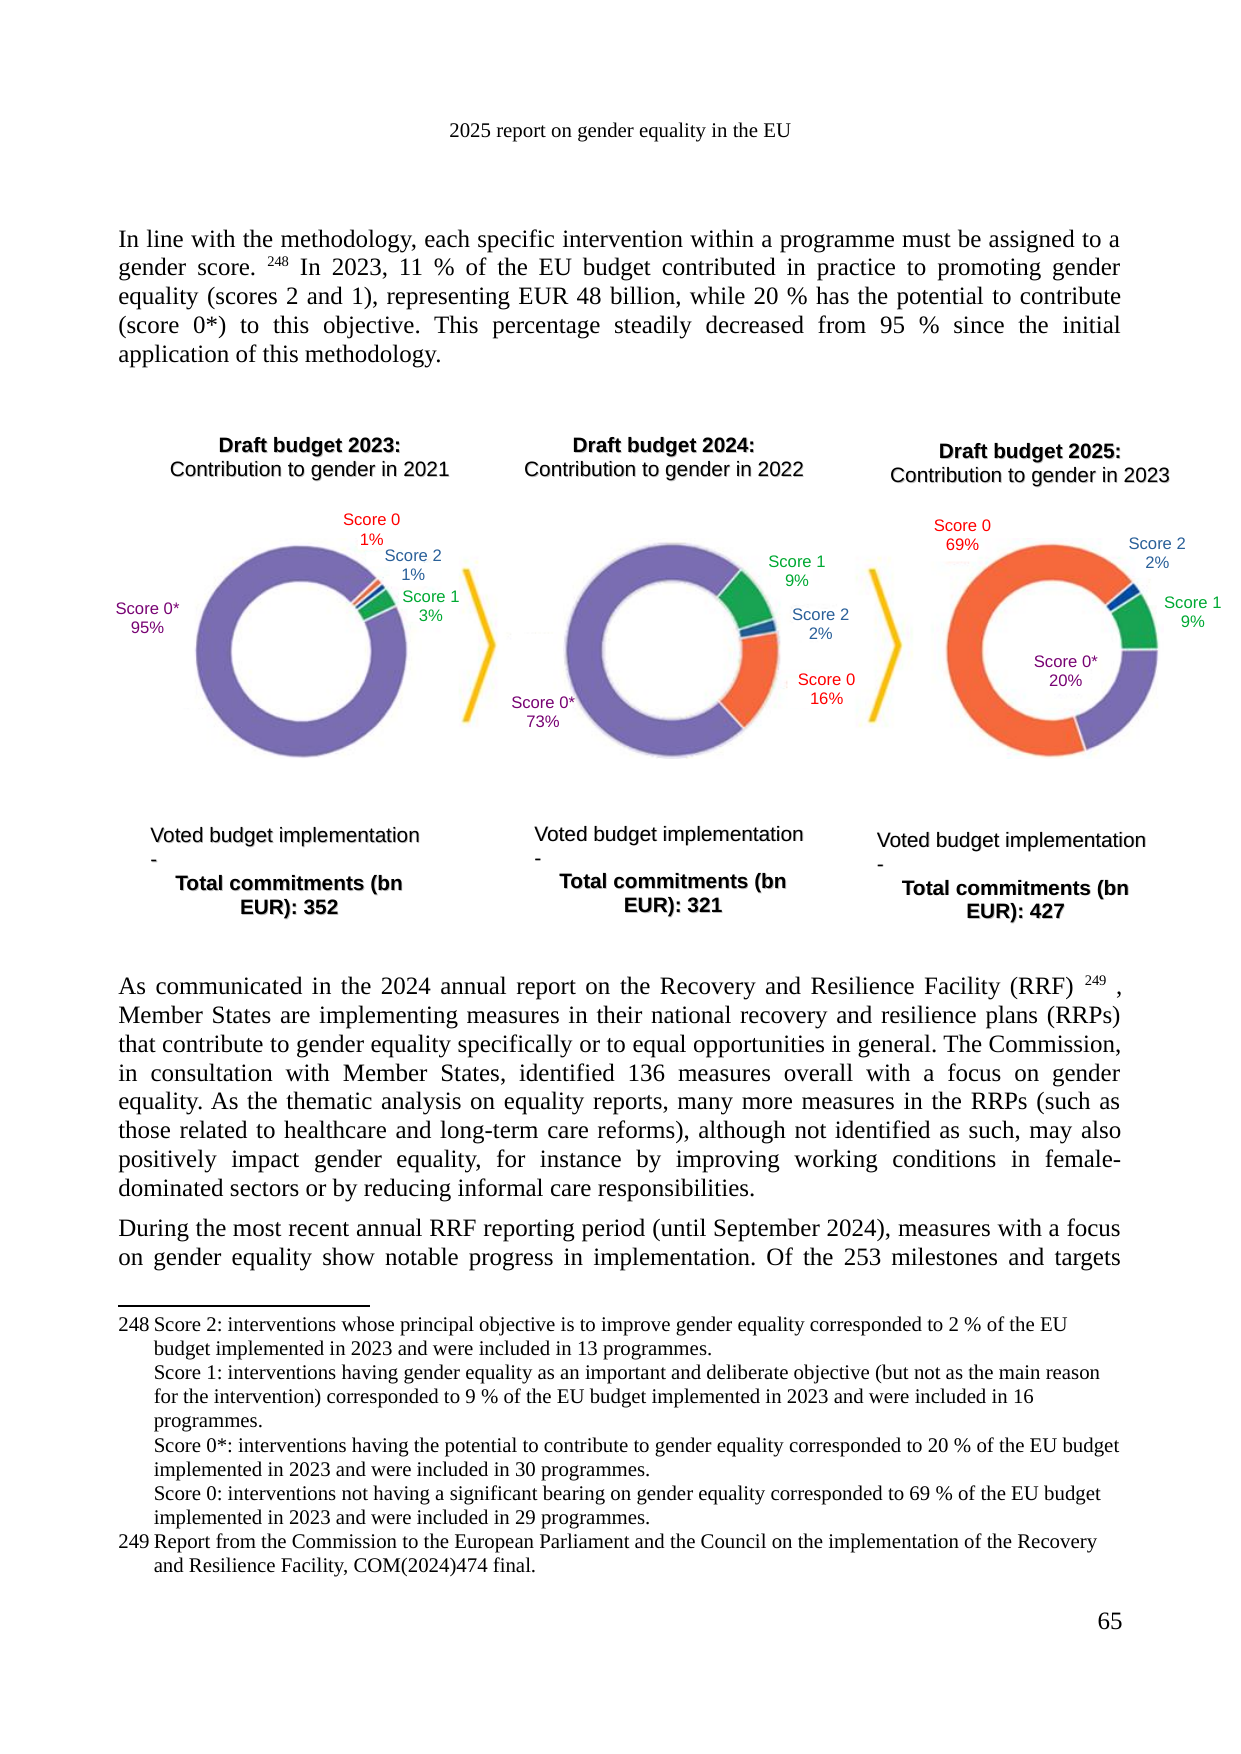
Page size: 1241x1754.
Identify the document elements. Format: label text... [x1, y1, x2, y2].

text As communicated in the 2024 annual report on the Recovery and Resilience Facility (RRF) , Member States are implementing measures in their national recovery and resilience plans (RRPs) that contribute to gender equality specifically or to equal opportunities in general. The Commission, in consultation with Member States, identified 136 measures overall with a focus on gender equality. As the thematic analysis on equality reports, many more measures in the RRPs (such as those related to healthcare and long-term care reforms), although not identified as such, may also positively impact gender equality, for instance by improving working conditions in female-dominated sectors or by reducing informal care responsibilities. [118, 971, 1122, 1201]
text During the most recent annual RRF reporting period (until September 2024), measures with a focus on gender equality show notable progress in implementation. Of the 253 milestones and targets [118, 1213, 1122, 1271]
picture [182, 538, 1164, 759]
text Report from the Commission to the European Parliament and the Council on the implementation of the Recovery and Resilience Facility, COM(2024)474 final. [118, 1529, 1122, 1577]
text Score 2: interventions whose principal objective is to improve gender equality corresponded to 2 % of the EU budget implemented in 2023 and were included in 13 programmes. Score 1: interventions having gender equality as an important and deliberate objective (but not as the main reason for the intervention) corresponded to 9 % of the EU budget implemented in 2023 and were included in 16 programmes. Score 0*: interventions having the potential to contribute to gender equality corresponded to 20 % of the EU budget implemented in 2023 and were included in 30 programmes. Score 0: interventions not having a significant bearing on gender equality corresponded to 69 % of the EU budget implemented in 2023 and were included in 29 programmes. [118, 1312, 1122, 1529]
text In line with the methodology, each specific intervention within a programme must be assigned to a gender score. In 2023, 11 % of the EU budget contributed in practice to promoting gender equality (scores 2 and 1), representing EUR 48 billion, while 20 % has the potential to contribute (score 0*) to this objective. This percentage steadily decreased from 95 % since the initial application of this methodology. [118, 224, 1122, 367]
